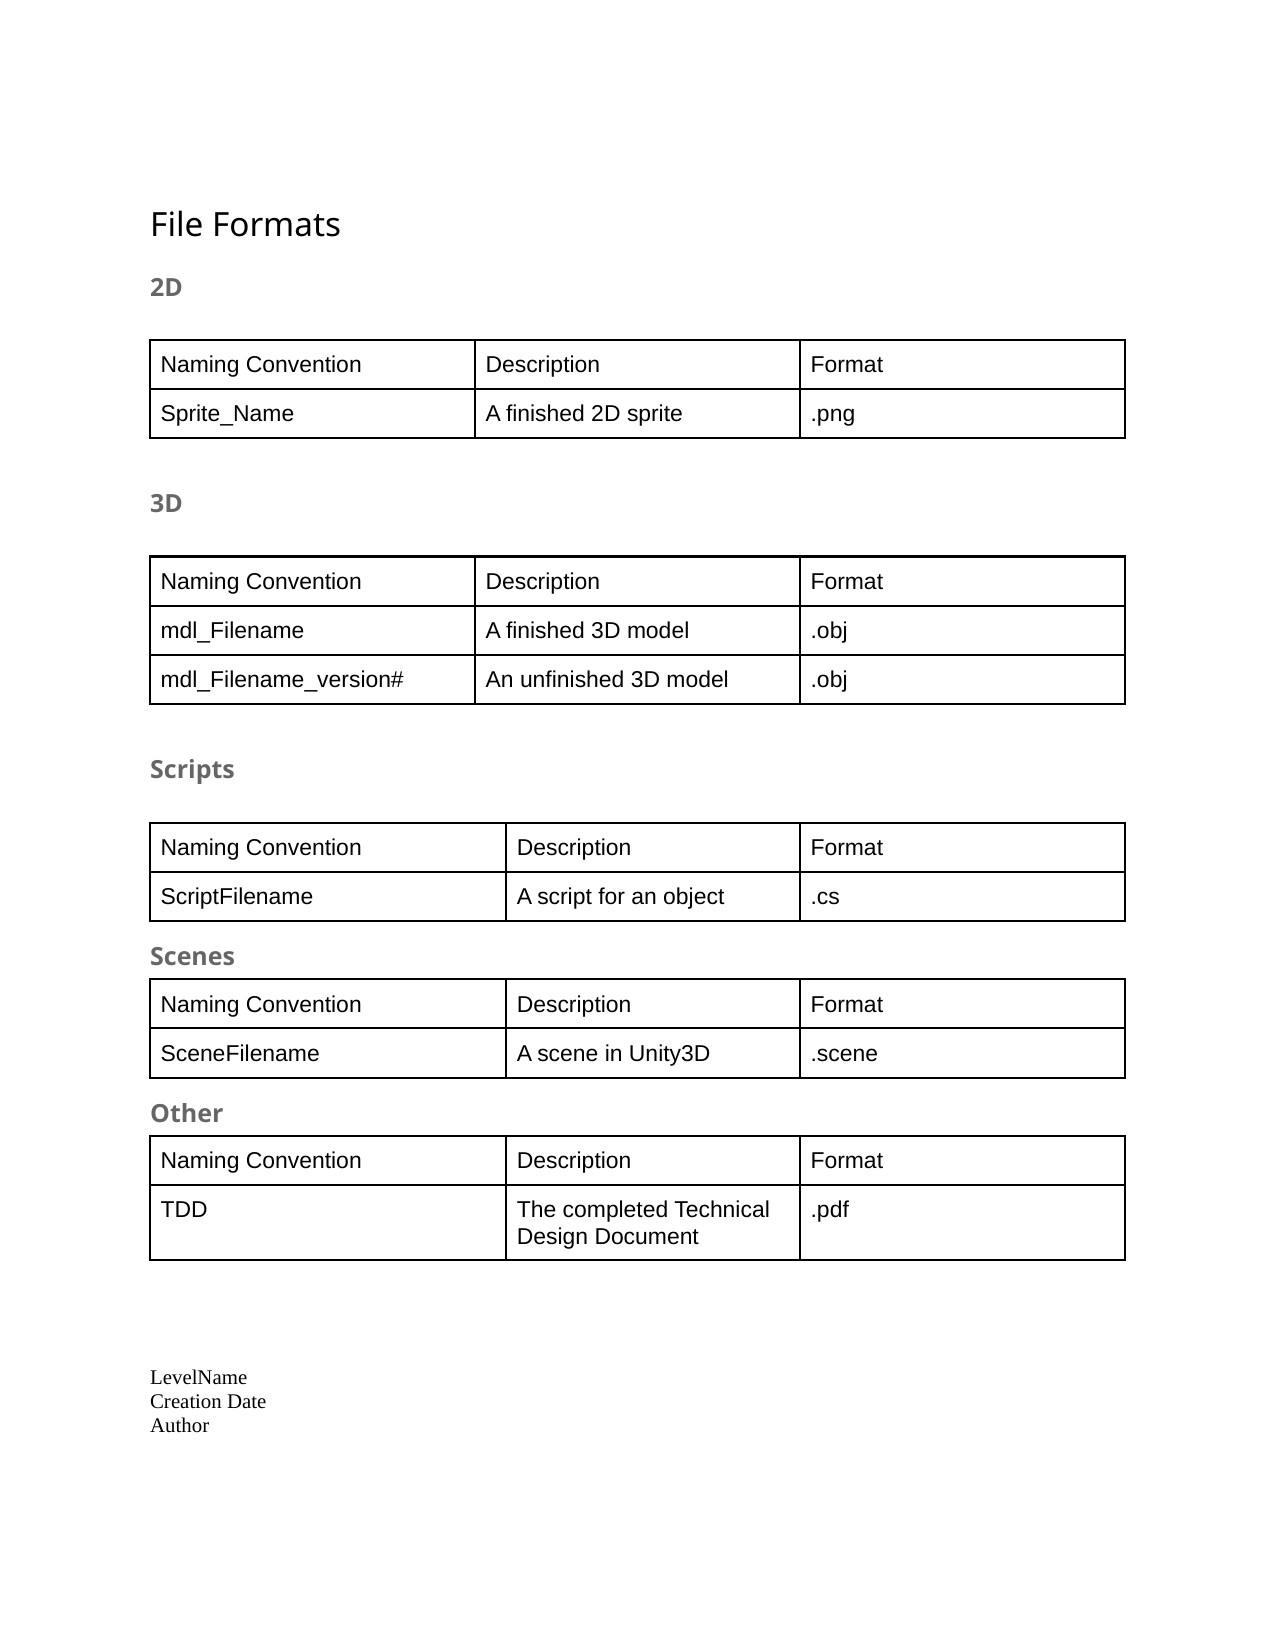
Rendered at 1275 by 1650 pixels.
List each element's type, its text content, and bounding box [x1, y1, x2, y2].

text LevelName Creation Date Author [150, 1365, 1125, 1437]
table_header Description [507, 980, 799, 1027]
table_cell mdl_Filename_version# [151, 656, 474, 703]
table_cell mdl_Filename [151, 607, 474, 654]
table_header Naming Convention [151, 824, 505, 871]
subtitle Other [150, 1095, 1125, 1129]
table_cell A script for an object [507, 873, 799, 920]
table_cell .scene [801, 1029, 1124, 1077]
table_header Format [801, 558, 1124, 605]
table_cell The completed Technical Design Document [507, 1186, 799, 1259]
table_header Description [476, 558, 799, 605]
table_cell ScriptFilename [151, 873, 505, 920]
table_cell SceneFilename [151, 1029, 505, 1077]
table_cell .obj [801, 656, 1124, 703]
table_header Naming Convention [151, 558, 474, 605]
subtitle File Formats [150, 200, 1125, 246]
table_header Naming Convention [151, 1137, 505, 1184]
table_cell .png [801, 390, 1124, 437]
subtitle 2D [150, 269, 1125, 303]
table_cell Sprite_Name [151, 390, 474, 437]
table_cell .obj [801, 607, 1124, 654]
table_header Description [507, 824, 799, 871]
table_header Format [801, 824, 1124, 871]
table_cell A finished 2D sprite [476, 390, 799, 437]
table_header Naming Convention [151, 341, 474, 388]
table_cell A scene in Unity3D [507, 1029, 799, 1077]
table_cell TDD [151, 1186, 505, 1259]
table_header Description [507, 1137, 799, 1184]
table_cell .pdf [801, 1186, 1124, 1259]
subtitle 3D [150, 486, 1125, 520]
table_header Description [476, 341, 799, 388]
table_header Format [801, 341, 1124, 388]
subtitle Scenes [150, 939, 1125, 973]
table_header Format [801, 980, 1124, 1027]
table_cell A finished 3D model [476, 607, 799, 654]
table_cell An unfinished 3D model [476, 656, 799, 703]
table_header Format [801, 1137, 1124, 1184]
table_cell .cs [801, 873, 1124, 920]
subtitle Scripts [150, 752, 1125, 786]
table_header Naming Convention [151, 980, 505, 1027]
